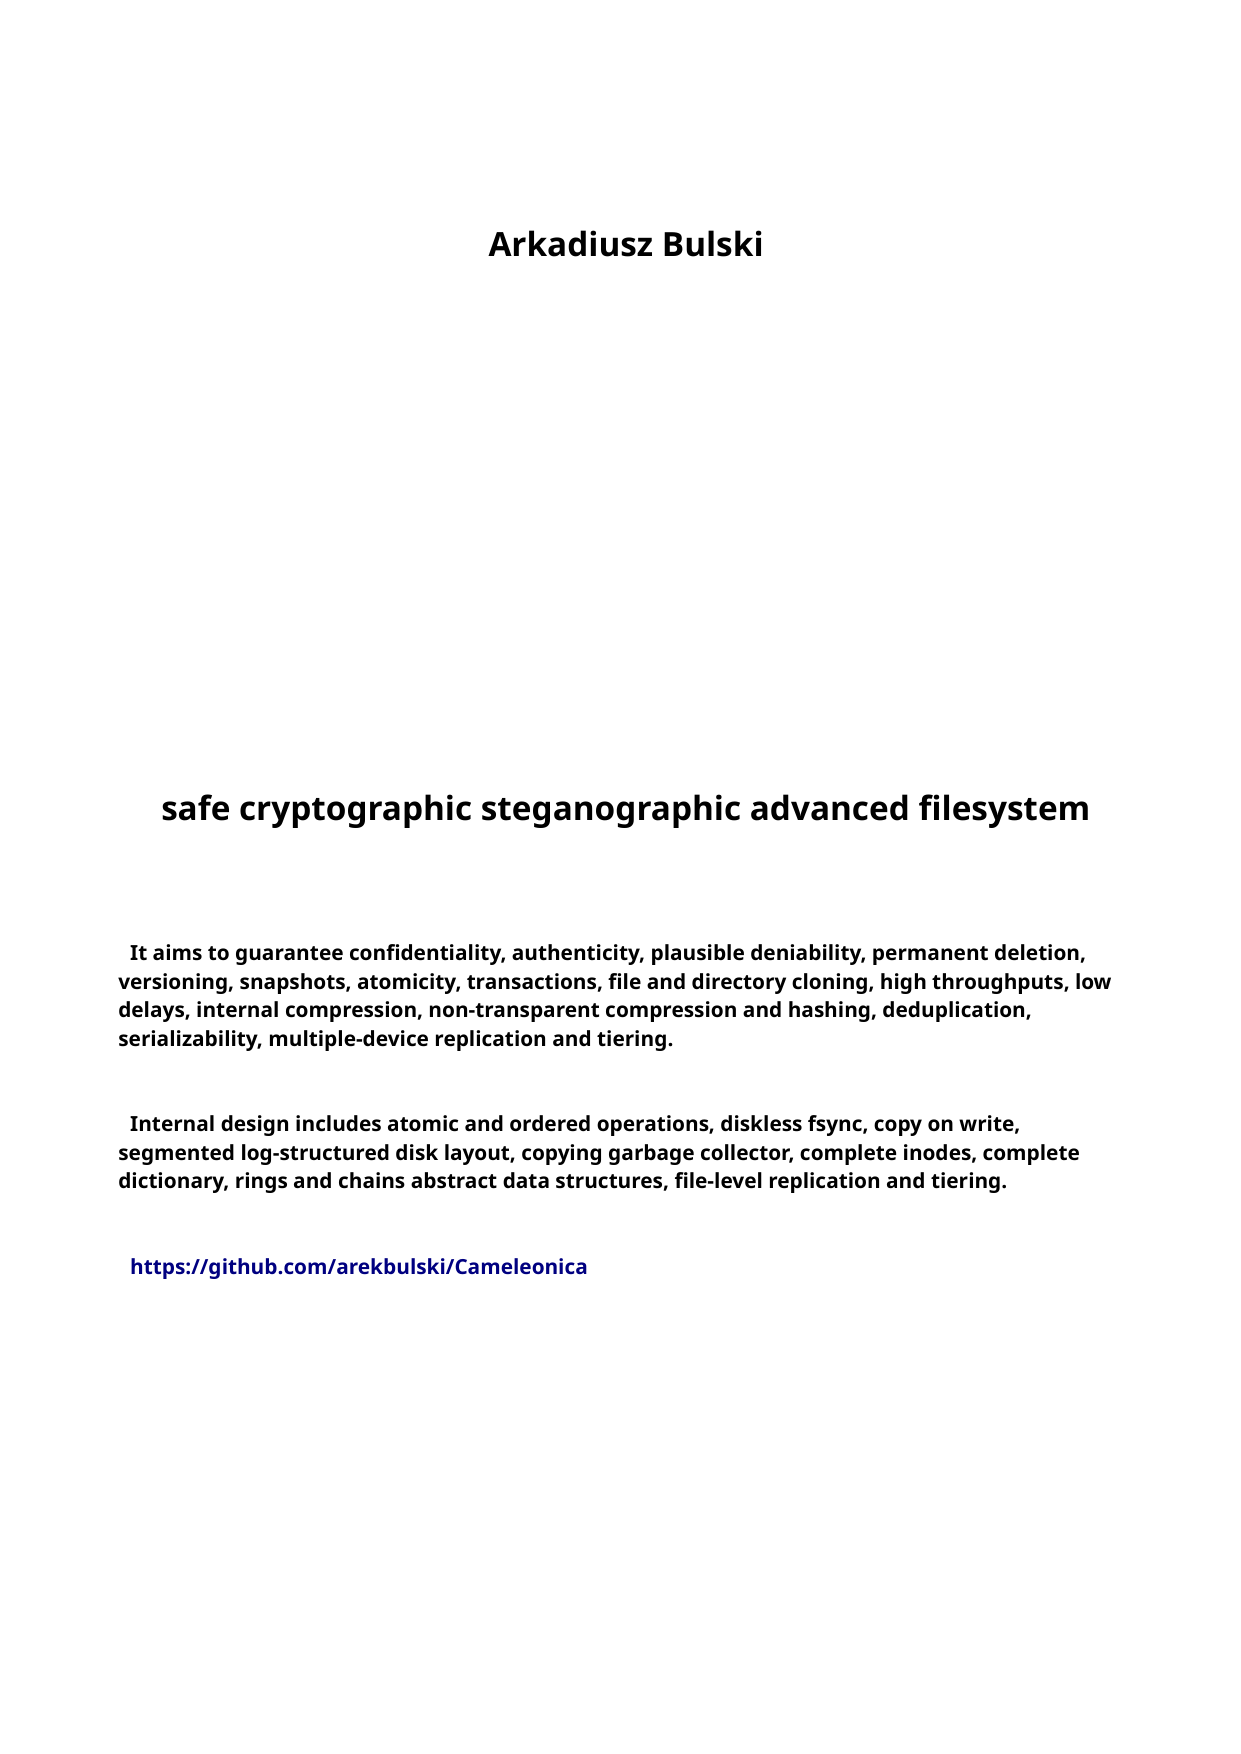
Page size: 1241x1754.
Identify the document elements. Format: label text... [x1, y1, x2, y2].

text safe cryptographic steganographic advanced filesystem [118, 784, 1122, 830]
text https://github.com/arekbulski/Cameleonica [118, 1252, 1122, 1281]
text It aims to guarantee confidentiality, authenticity, plausible deniability, permanent deletion, versioning, snapshots, atomicity, transactions, file and directory cloning, high throughputs, low delays, internal compression, non-transparent compression and hashing, deduplication, serializability, multiple-device replication and tiering. [118, 938, 1122, 1052]
text Arkadiusz Bulski [118, 221, 1122, 266]
text Internal design includes atomic and ordered operations, diskless fsync, copy on write, segmented log-structured disk layout, copying garbage collector, complete inodes, complete dictionary, rings and chains abstract data structures, file-level replication and tiering. [118, 1109, 1122, 1195]
